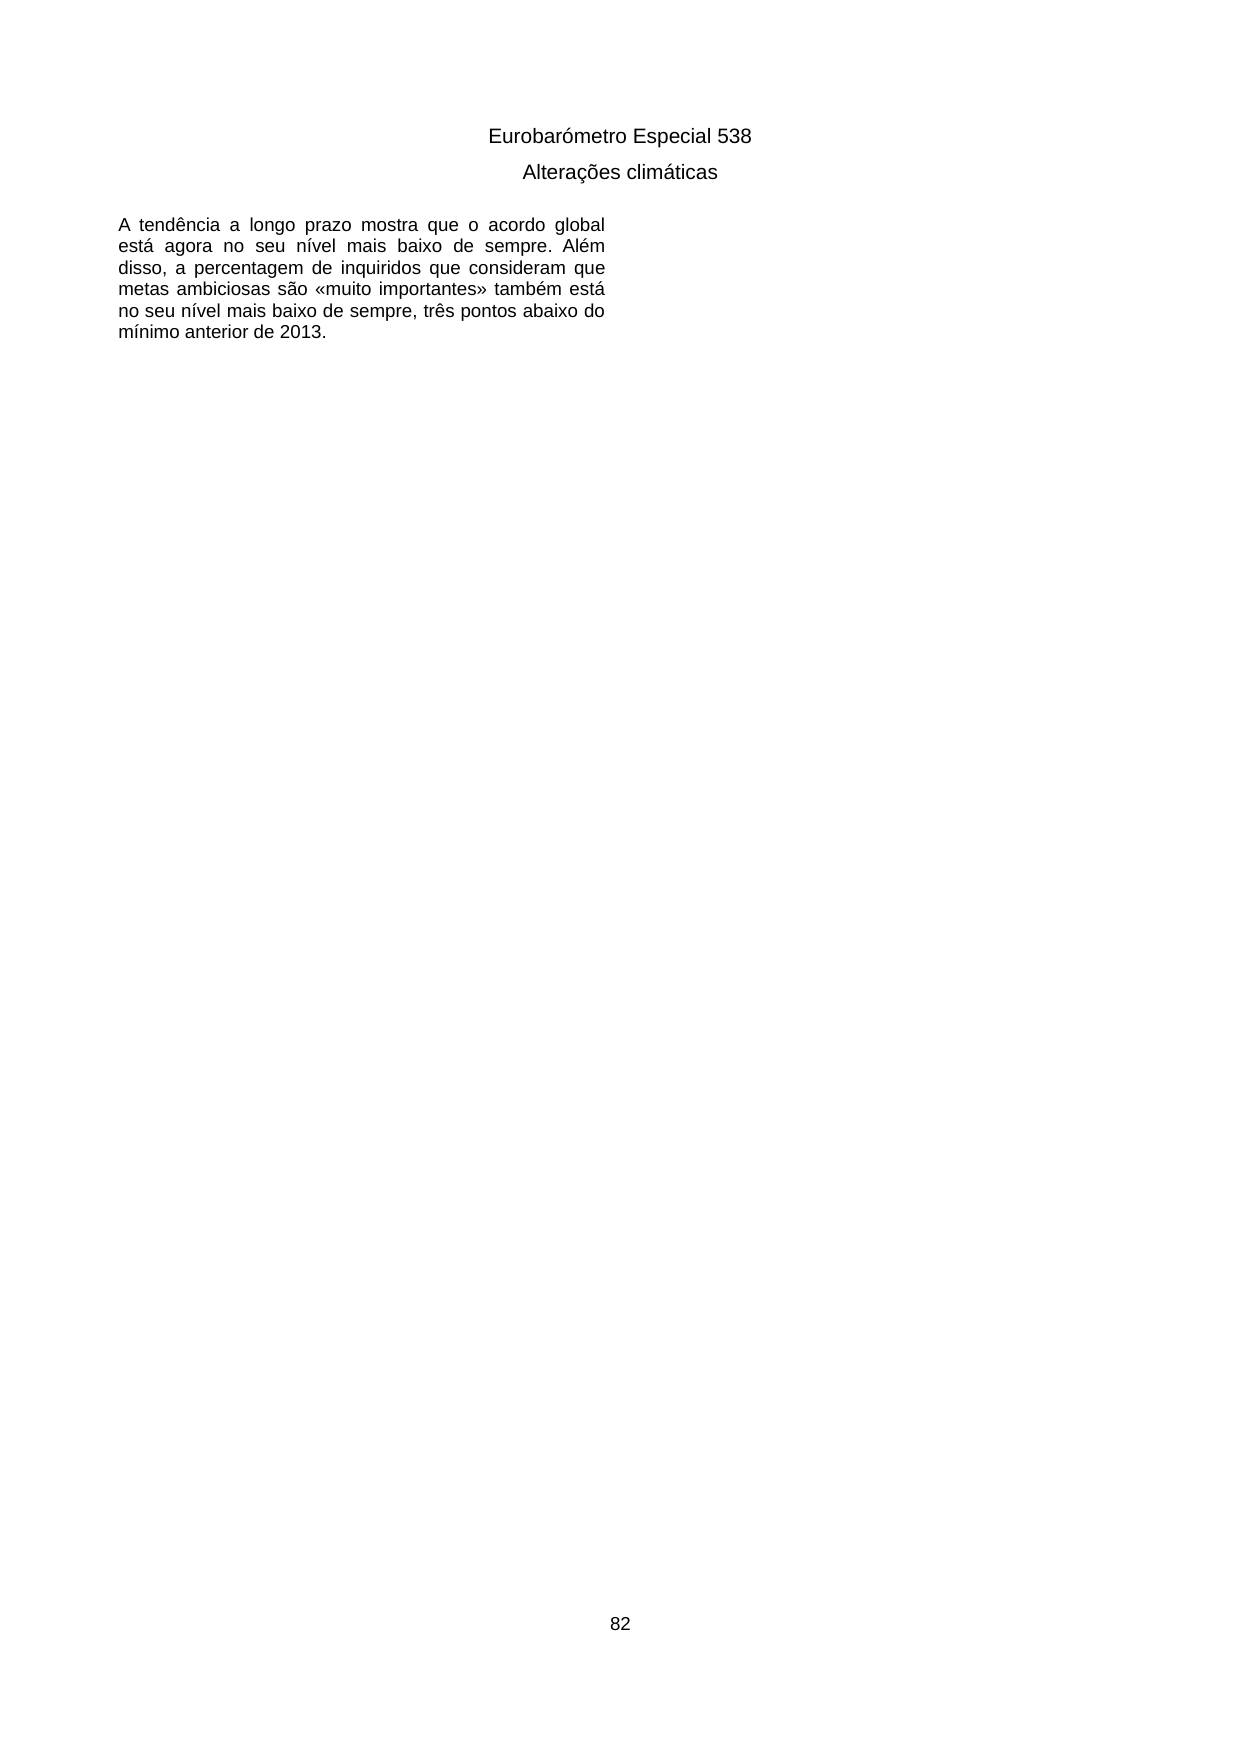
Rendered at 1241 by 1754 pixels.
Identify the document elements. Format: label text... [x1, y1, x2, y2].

text A tendência a longo prazo mostra que o acordo global está agora no seu nível mais baixo de sempre. Além disso, a percentagem de inquiridos que consideram que metas ambiciosas são «muito importantes» também está no seu nível mais baixo de sempre, três pontos abaixo do mínimo anterior de 2013. [118, 213, 605, 343]
